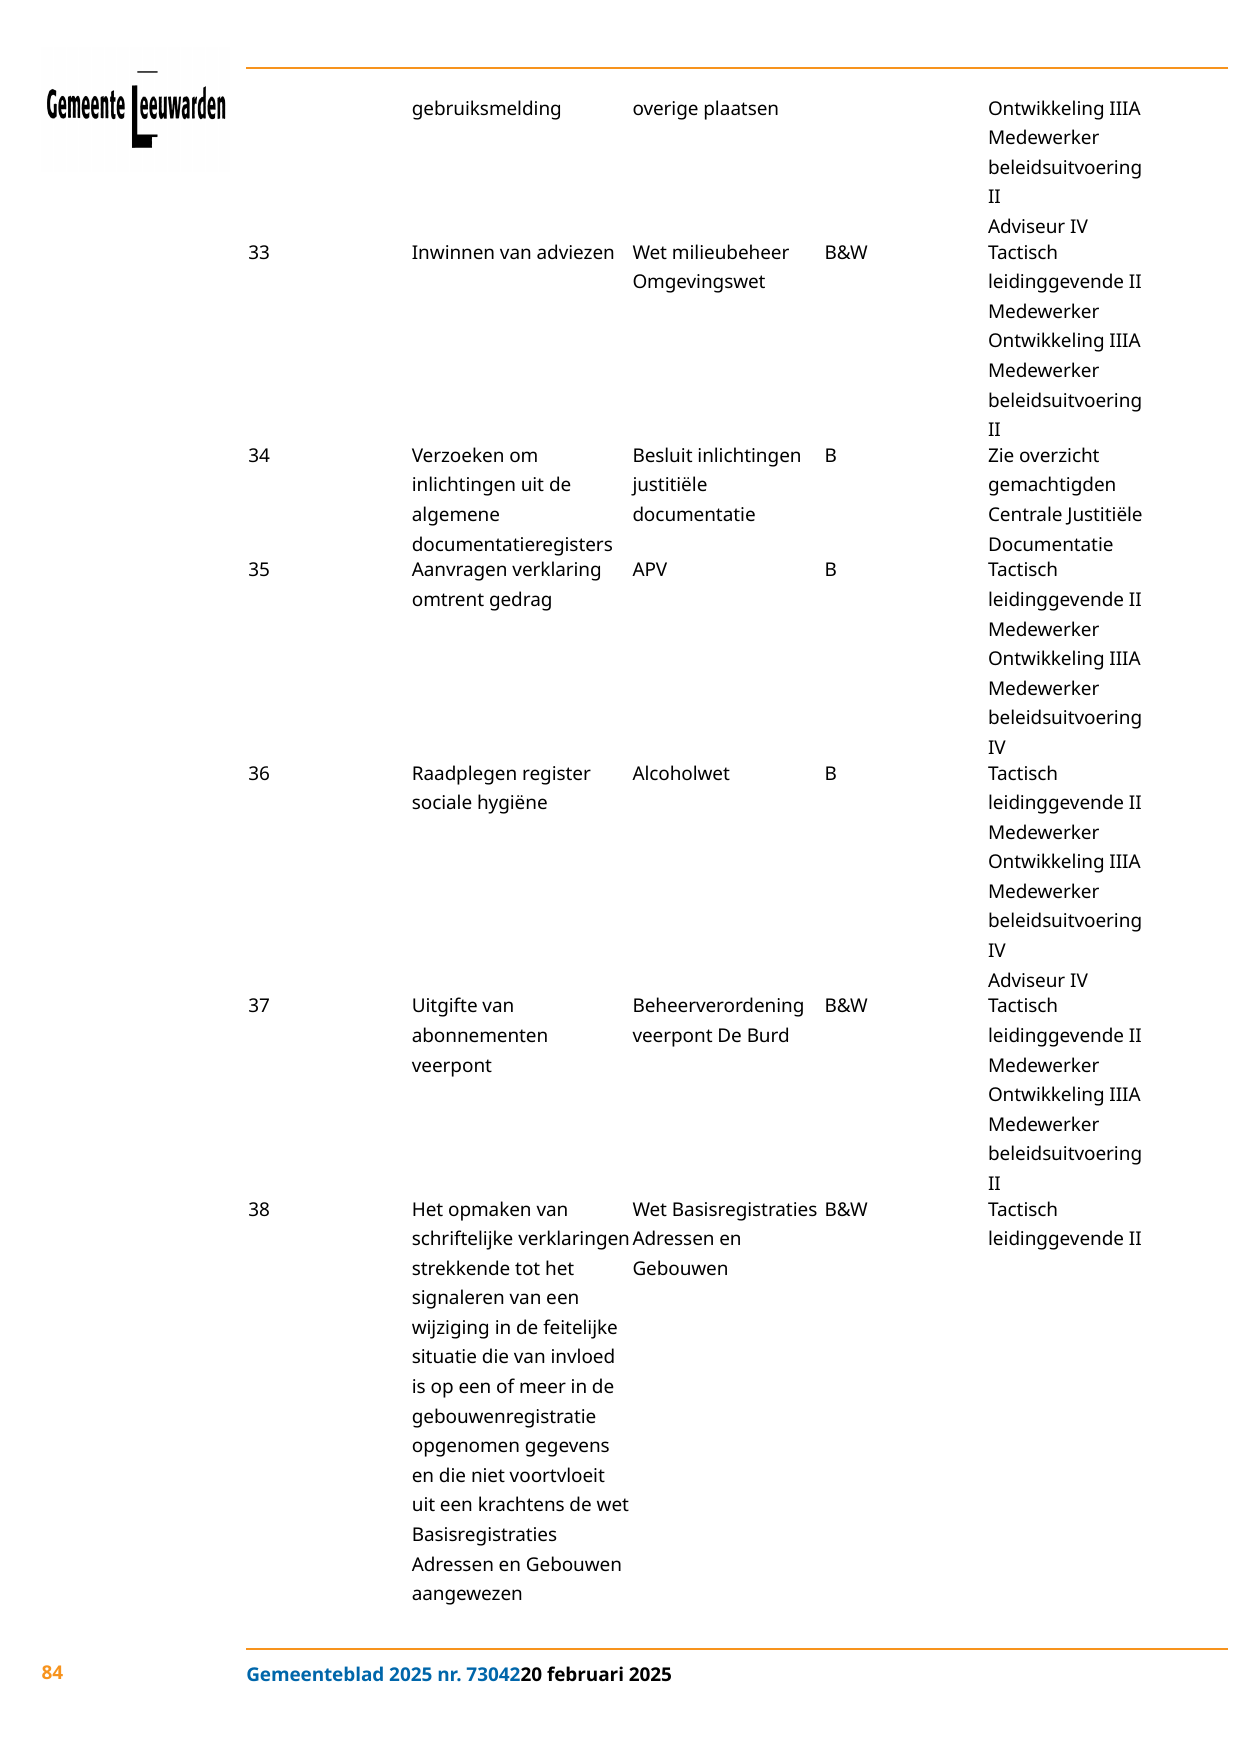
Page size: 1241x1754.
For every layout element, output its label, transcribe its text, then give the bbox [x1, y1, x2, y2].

table_cell Aanvragen verklaring omtrent gedrag [412, 557, 632, 760]
table_cell [824, 95, 988, 239]
table_cell Zie overzicht gemachtigden Centrale Justitiële Documentatie [988, 442, 1152, 557]
table_cell gebruiksmelding [412, 95, 632, 239]
picture [41, 47, 231, 172]
table_cell Raadplegen register sociale hygiëne [412, 760, 632, 993]
table_cell 38 [248, 1196, 412, 1606]
table_cell Alcoholwet [632, 760, 824, 993]
table_cell Tactisch leidinggevende II [988, 1196, 1152, 1606]
table_cell Besluit inlichtingen justitiële documentatie [632, 442, 824, 557]
table_cell Tactisch leidinggevende II Medewerker Ontwikkeling IIIA Medewerker beleidsuitvoering II [988, 993, 1152, 1196]
table_cell Ontwikkeling IIIA Medewerker beleidsuitvoering II Adviseur IV [988, 95, 1152, 239]
table_cell [248, 95, 412, 239]
table_cell Beheerverordening veerpont De Burd [632, 993, 824, 1196]
table_cell Verzoeken om inlichtingen uit de algemene documentatieregisters [412, 442, 632, 557]
table_cell 33 [248, 239, 412, 442]
table_cell overige plaatsen [632, 95, 824, 239]
table_cell 34 [248, 442, 412, 557]
table_cell Tactisch leidinggevende II Medewerker Ontwikkeling IIIA Medewerker beleidsuitvoering IV Adviseur IV [988, 760, 1152, 993]
table_cell Wet Basisregistraties Adressen en Gebouwen [632, 1196, 824, 1606]
table_cell B&W [824, 993, 988, 1196]
table_cell 36 [248, 760, 412, 993]
table_cell Het opmaken van schriftelijke verklaringen strekkende tot het signaleren van een wijziging in de feitelijke situatie die van invloed is op een of meer in de gebouwenregistratie opgenomen gegevens en die niet voortvloeit uit een krachtens de wet Basisregistraties Adressen en Gebouwen aangewezen [412, 1196, 632, 1606]
table_cell B&W [824, 1196, 988, 1606]
table_cell B&W [824, 239, 988, 442]
table_cell Inwinnen van adviezen [412, 239, 632, 442]
table_cell 37 [248, 993, 412, 1196]
table_cell B [824, 760, 988, 993]
table_cell Tactisch leidinggevende II Medewerker Ontwikkeling IIIA Medewerker beleidsuitvoering II [988, 239, 1152, 442]
table_cell Tactisch leidinggevende II Medewerker Ontwikkeling IIIA Medewerker beleidsuitvoering IV [988, 557, 1152, 760]
table_cell Wet milieubeheer Omgevingswet [632, 239, 824, 442]
table_cell B [824, 442, 988, 557]
table_cell B [824, 557, 988, 760]
table_cell Uitgifte van abonnementen veerpont [412, 993, 632, 1196]
table_cell 35 [248, 557, 412, 760]
table_cell APV [632, 557, 824, 760]
